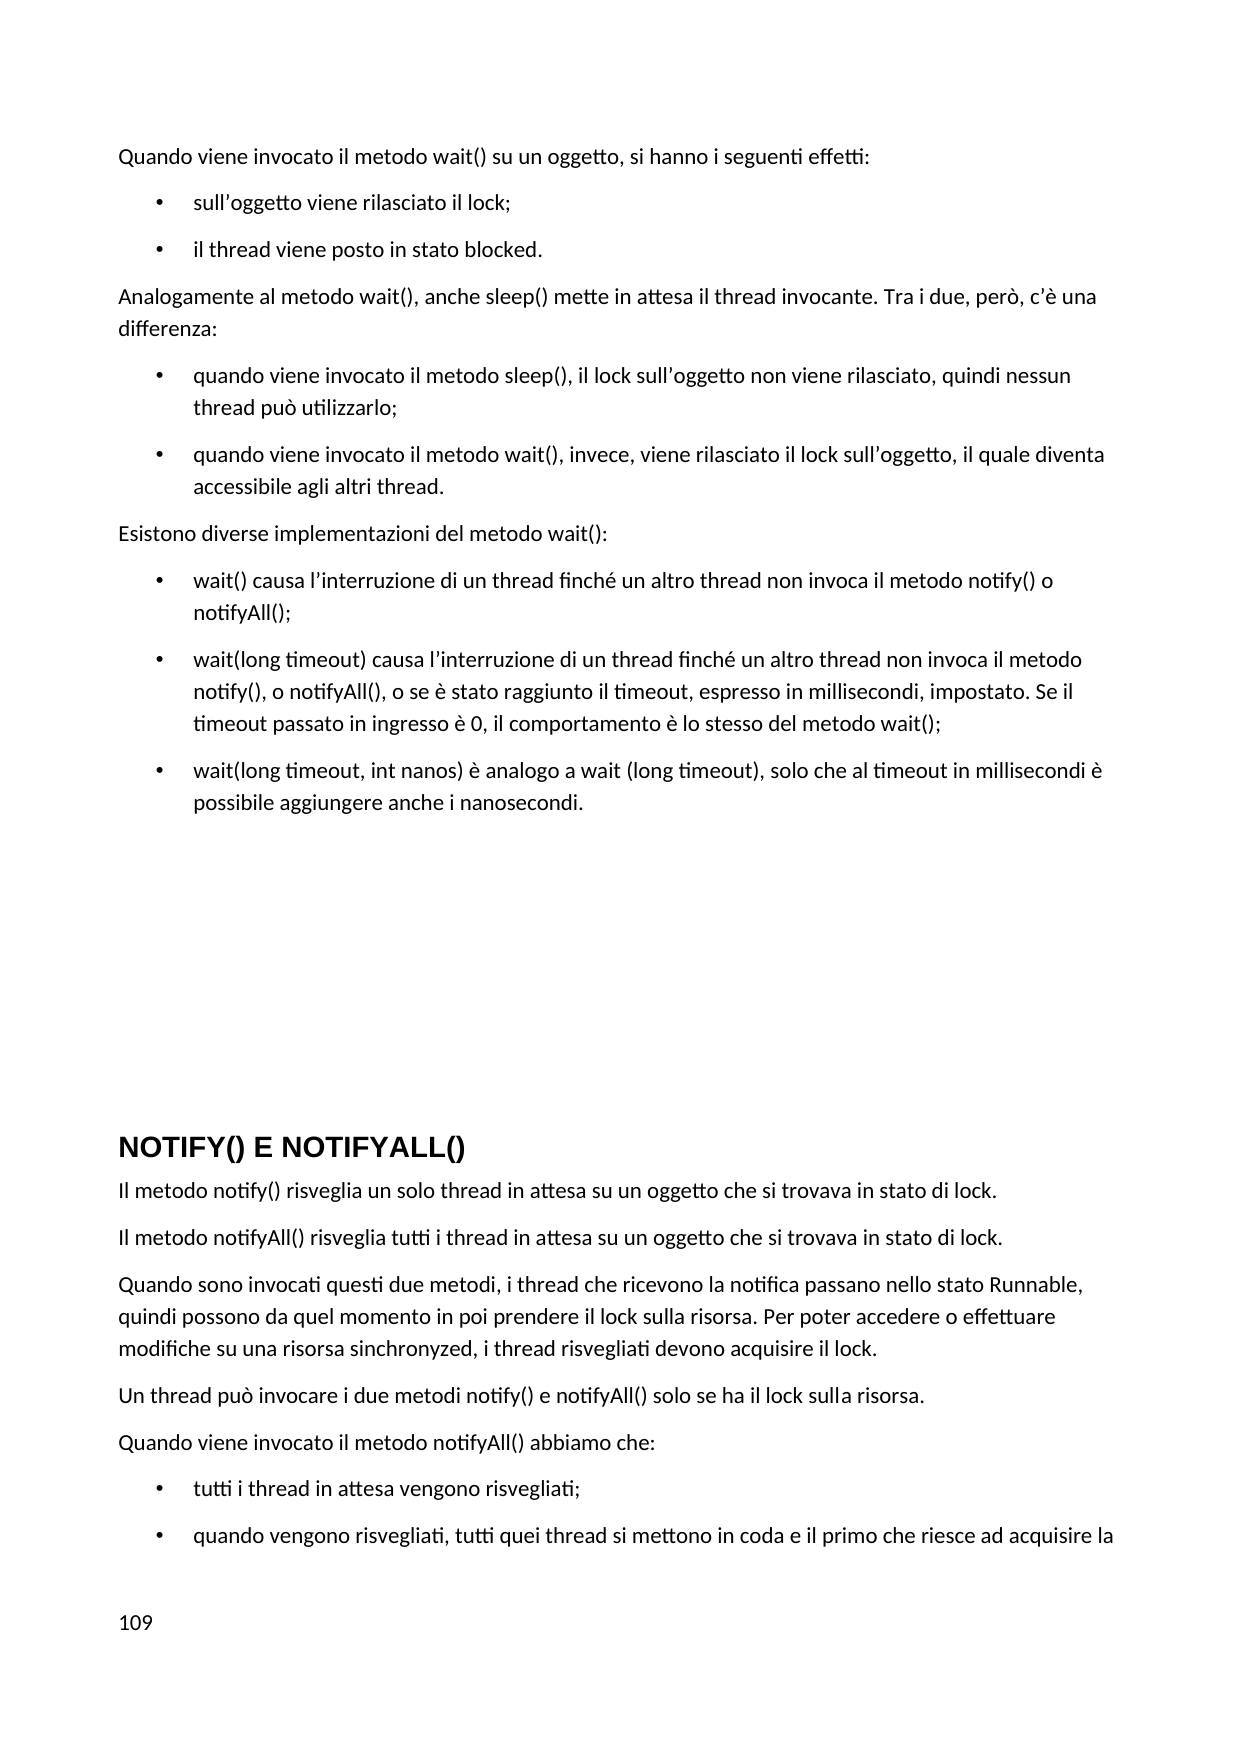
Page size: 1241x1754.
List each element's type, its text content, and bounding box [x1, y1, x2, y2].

subtitle NOTIFY() E NOTIFYALL() [118, 1130, 1122, 1164]
text Un thread può invocare i due metodi notify() e notifyAll() solo se ha il lock sulla risorsa. [118, 1381, 1122, 1409]
text Quando viene invocato il metodo notifyAll() abbiamo che: [118, 1428, 1122, 1456]
text Analogamente al metodo wait(), anche sleep() mette in attesa il thread invocante. Tra i due, però, c’è una differenza: [118, 282, 1122, 342]
text Quando sono invocati questi due metodi, i thread che ricevono la notifica passano nello stato Runnable, quindi possono da quel momento in poi prendere il lock sulla risorsa. Per poter accedere o effettuare modifiche su una risorsa sinchronyzed, i thread risvegliati devono acquisire il lock. [118, 1270, 1122, 1362]
text Esistono diverse implementazioni del metodo wait(): [118, 519, 1122, 547]
list tutti i thread in attesa vengono risvegliati; [156, 1474, 1122, 1502]
list wait(long timeout, int nanos) è analogo a wait (long timeout), solo che al timeout in millisecondi è possibile aggiungere anche i nanosecondi. [156, 756, 1122, 816]
list wait(long timeout) causa l’interruzione di un thread finché un altro thread non invoca il metodo notify(), o notifyAll(), o se è stato raggiunto il timeout, espresso in millisecondi, impostato. Se il timeout passato in ingresso è 0, il comportamento è lo stesso del metodo wait(); [156, 645, 1122, 737]
list quando viene invocato il metodo sleep(), il lock sull’oggetto non viene rilasciato, quindi nessun thread può utilizzarlo; [156, 361, 1122, 421]
list quando viene invocato il metodo wait(), invece, viene rilasciato il lock sull’oggetto, il quale diventa accessibile agli altri thread. [156, 440, 1122, 500]
list il thread viene posto in stato blocked. [156, 235, 1122, 263]
list sull’oggetto viene rilasciato il lock; [156, 188, 1122, 217]
list wait() causa l’interruzione di un thread finché un altro thread non invoca il metodo notify() o notifyAll(); [156, 566, 1122, 626]
list quando vengono risvegliati, tutti quei thread si mettono in coda e il primo che riesce ad acquisire la [156, 1521, 1122, 1549]
text Il metodo notify() risveglia un solo thread in attesa su un oggetto che si trovava in stato di lock. [118, 1176, 1122, 1204]
text Il metodo notifyAll() risveglia tutti i thread in attesa su un oggetto che si trovava in stato di lock. [118, 1223, 1122, 1251]
text Quando viene invocato il metodo wait() su un oggetto, si hanno i seguenti effetti: [118, 142, 1122, 170]
